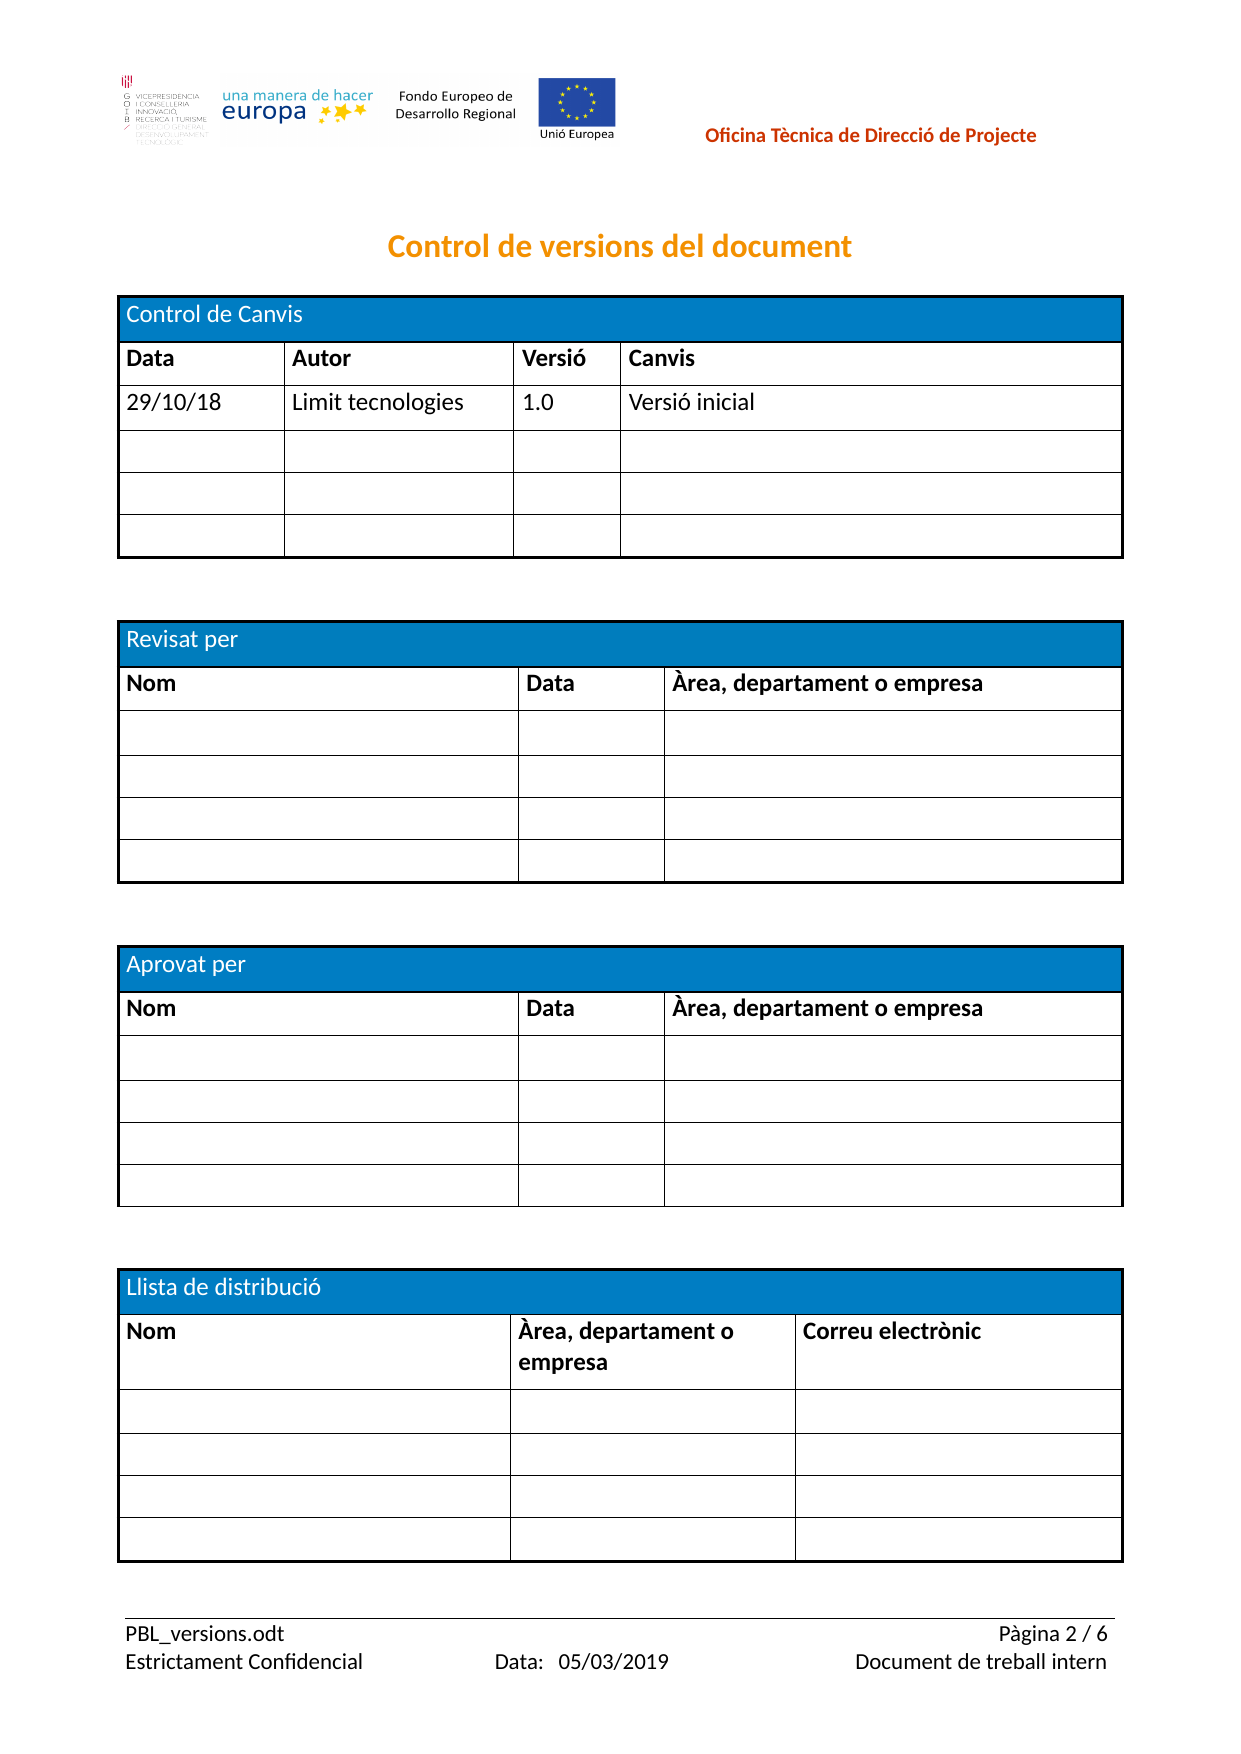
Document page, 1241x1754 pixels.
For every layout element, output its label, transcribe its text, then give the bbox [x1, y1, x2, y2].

table_cell Data [519, 993, 664, 1035]
table_cell [120, 515, 284, 556]
table_cell Nom [120, 1315, 510, 1389]
table_header Control de Canvis [120, 298, 1121, 341]
table_cell [665, 840, 1121, 881]
table_cell [665, 711, 1121, 754]
table_cell [120, 431, 284, 472]
table_cell Nom [120, 668, 518, 710]
table_cell [665, 1036, 1121, 1079]
table_cell Limit tecnologies [285, 386, 513, 429]
table_cell [519, 711, 664, 754]
table_cell Data [519, 668, 664, 710]
table_cell [665, 1081, 1121, 1122]
table_cell [120, 473, 284, 514]
table_cell [285, 473, 513, 514]
table_cell [511, 1476, 795, 1517]
table_cell Nom [120, 993, 518, 1035]
table_cell [120, 1476, 510, 1517]
table_cell [120, 798, 518, 839]
table_cell [514, 473, 620, 514]
table_cell [519, 840, 664, 881]
picture [118, 73, 213, 147]
table_cell [665, 1165, 1121, 1206]
subtitle Control de versions del document [118, 225, 1122, 266]
table_cell [665, 798, 1121, 839]
table_cell [120, 711, 518, 754]
table_cell [511, 1518, 795, 1559]
table_cell Canvis [621, 343, 1121, 385]
table_cell [120, 840, 518, 881]
table_cell Versió [514, 343, 620, 385]
table_cell [120, 1165, 518, 1206]
table_cell [120, 1123, 518, 1164]
table_cell [120, 756, 518, 797]
table_cell [519, 1165, 664, 1206]
picture [219, 73, 621, 147]
table_cell [796, 1518, 1121, 1559]
table_cell [120, 1518, 510, 1559]
table_cell Àrea, departament o empresa [665, 668, 1121, 710]
table_cell [519, 1081, 664, 1122]
table_cell [665, 1123, 1121, 1164]
table_cell [519, 1036, 664, 1079]
table_cell Àrea, departament o empresa [665, 993, 1121, 1035]
table_cell [511, 1390, 795, 1433]
table_cell [621, 515, 1121, 556]
table_cell [621, 473, 1121, 514]
table_cell [621, 431, 1121, 472]
table_cell [120, 1081, 518, 1122]
table_cell [285, 431, 513, 472]
table_cell [519, 1123, 664, 1164]
table_cell [519, 756, 664, 797]
table_cell Data [120, 343, 284, 385]
table_cell [796, 1434, 1121, 1475]
table_cell 29/10/18 [120, 386, 284, 429]
table_cell Àrea, departament o empresa [511, 1315, 795, 1389]
table_cell Correu electrònic [796, 1315, 1121, 1389]
table_cell [665, 756, 1121, 797]
table_cell [285, 515, 513, 556]
table_cell [120, 1390, 510, 1433]
table_cell [120, 1434, 510, 1475]
table_cell [120, 1036, 518, 1079]
table_header Revisat per [120, 623, 1121, 666]
table_cell [519, 798, 664, 839]
table_cell [514, 515, 620, 556]
table_cell 1.0 [514, 386, 620, 429]
table_header Aprovat per [120, 948, 1121, 991]
table_header Llista de distribució [120, 1271, 1121, 1314]
table_cell [796, 1476, 1121, 1517]
table_cell [796, 1390, 1121, 1433]
table_cell [514, 431, 620, 472]
table_cell Autor [285, 343, 513, 385]
table_cell Versió inicial [621, 386, 1121, 429]
table_cell [511, 1434, 795, 1475]
